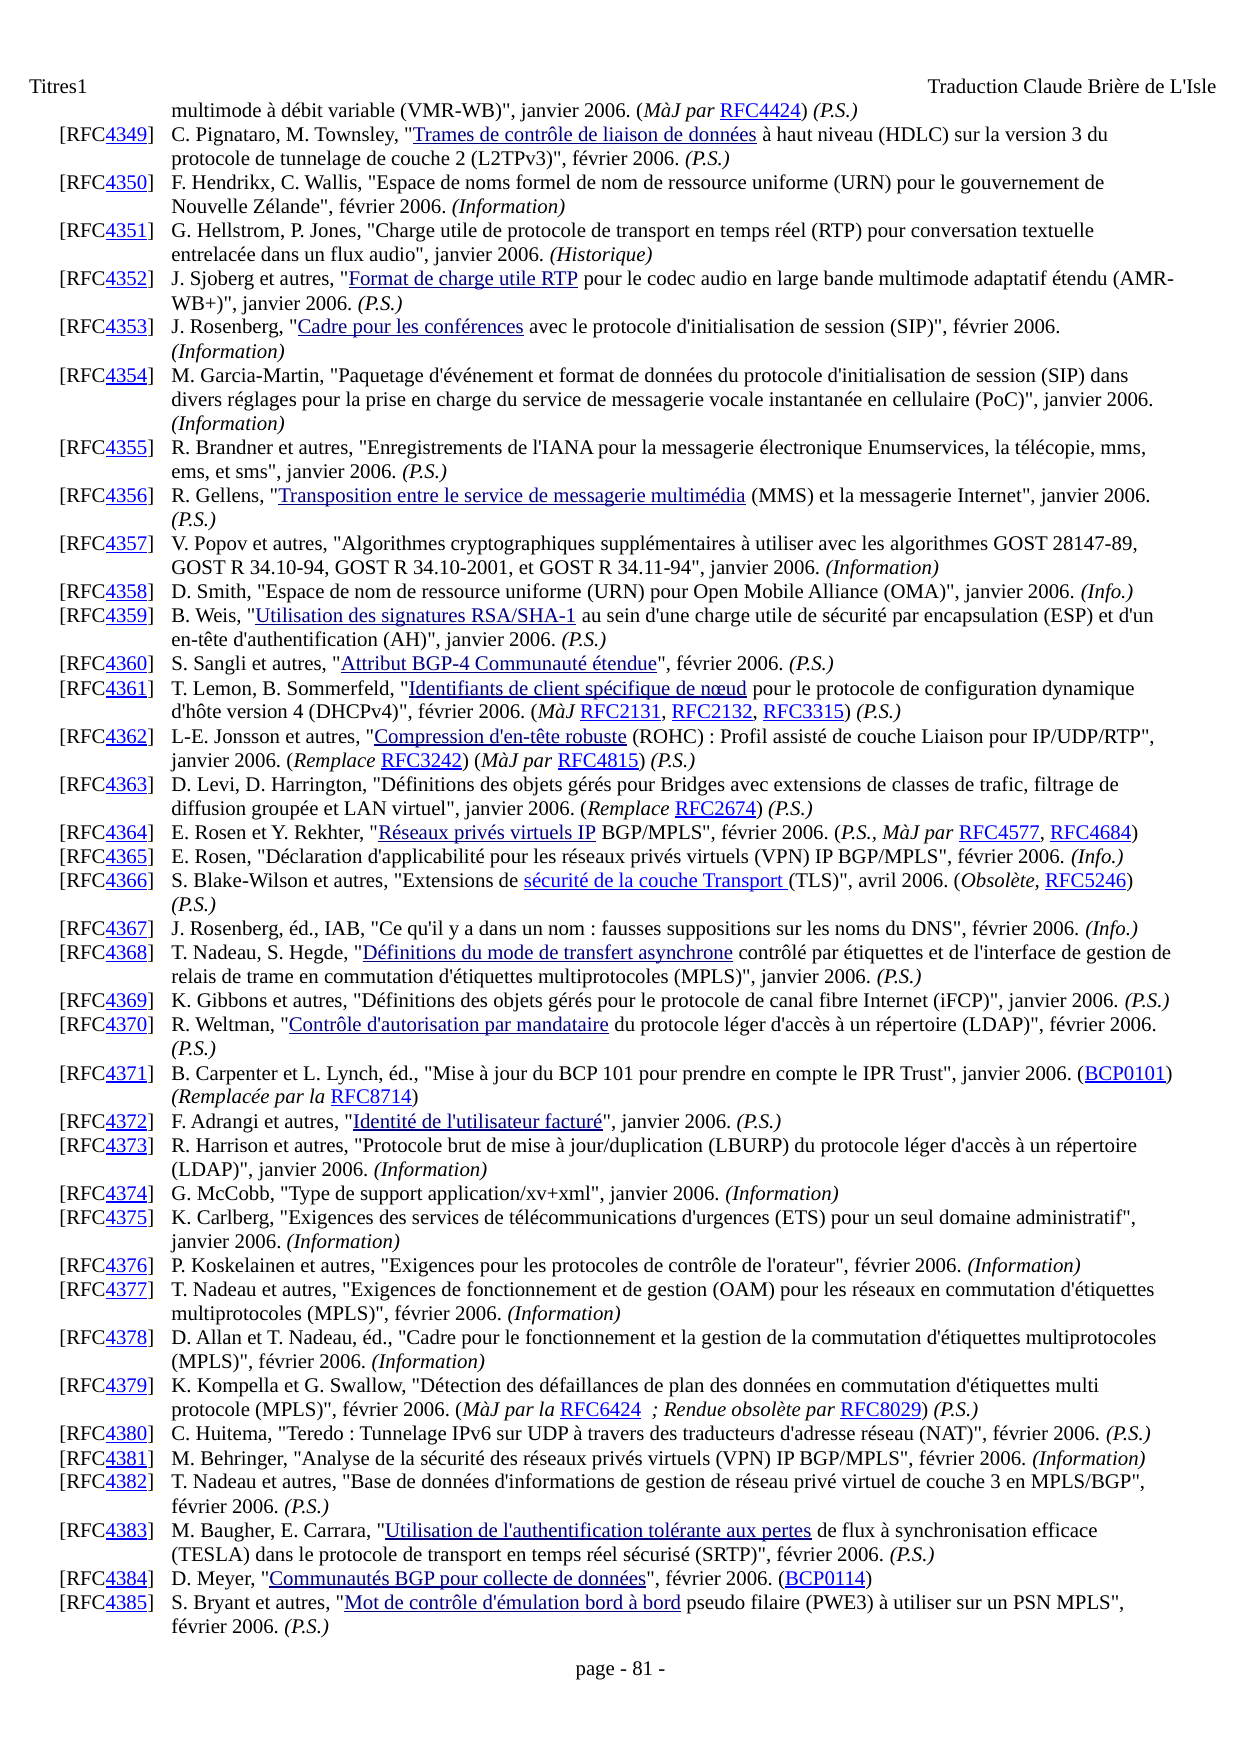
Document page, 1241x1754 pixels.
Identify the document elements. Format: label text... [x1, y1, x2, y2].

text [RFC4374] G. McCobb, "Type de support application/xv+xml", janvier 2006. (Information) [59, 1181, 1181, 1205]
text [RFC4349] C. Pignataro, M. Townsley, "Trames de contrôle de liaison de données à haut niveau (HDLC) sur la version 3 du protocole de tunnelage de couche 2 (L2TPv3)", février 2006. (P.S.) [59, 122, 1181, 170]
text [RFC4352] J. Sjoberg et autres, "Format de charge utile RTP pour le codec audio en large bande multimode adaptatif étendu (AMR-WB+)", janvier 2006. (P.S.) [59, 266, 1181, 314]
text [RFC4370] R. Weltman, "Contrôle d'autorisation par mandataire du protocole léger d'accès à un répertoire (LDAP)", février 2006. (P.S.) [59, 1012, 1181, 1060]
text [RFC4362] L-E. Jonsson et autres, "Compression d'en-tête robuste (ROHC) : Profil assisté de couche Liaison pour IP/UDP/RTP", janvier 2006. (Remplace RFC3242) (MàJ par RFC4815) (P.S.) [59, 723, 1181, 772]
text [RFC4355] R. Brandner et autres, "Enregistrements de l'IANA pour la messagerie électronique Enumservices, la télécopie, mms, ems, et sms", janvier 2006. (P.S.) [59, 435, 1181, 483]
text [RFC4381] M. Behringer, "Analyse de la sécurité des réseaux privés virtuels (VPN) IP BGP/MPLS", février 2006. (Information) [59, 1445, 1181, 1469]
text [RFC4366] S. Blake-Wilson et autres, "Extensions de sécurité de la couche Transport (TLS)", avril 2006. (Obsolète, RFC5246) (P.S.) [59, 868, 1181, 916]
text [RFC4359] B. Weis, "Utilisation des signatures RSA/SHA-1 au sein d'une charge utile de sécurité par encapsulation (ESP) et d'un en-tête d'authentification (AH)", janvier 2006. (P.S.) [59, 603, 1181, 651]
text [RFC4373] R. Harrison et autres, "Protocole brut de mise à jour/duplication (LBURP) du protocole léger d'accès à un répertoire (LDAP)", janvier 2006. (Information) [59, 1133, 1181, 1181]
text [RFC4385] S. Bryant et autres, "Mot de contrôle d'émulation bord à bord pseudo filaire (PWE3) à utiliser sur un PSN MPLS", février 2006. (P.S.) [59, 1590, 1181, 1638]
text [RFC4377] T. Nadeau et autres, "Exigences de fonctionnement et de gestion (OAM) pour les réseaux en commutation d'étiquettes multiprotocoles (MPLS)", février 2006. (Information) [59, 1277, 1181, 1325]
text [RFC4375] K. Carlberg, "Exigences des services de télécommunications d'urgences (ETS) pour un seul domaine administratif", janvier 2006. (Information) [59, 1205, 1181, 1253]
text [RFC4358] D. Smith, "Espace de nom de ressource uniforme (URN) pour Open Mobile Alliance (OMA)", janvier 2006. (Info.) [59, 579, 1181, 603]
text [RFC4382] T. Nadeau et autres, "Base de données d'informations de gestion de réseau privé virtuel de couche 3 en MPLS/BGP", février 2006. (P.S.) [59, 1469, 1181, 1518]
text [RFC4371] B. Carpenter et L. Lynch, éd., "Mise à jour du BCP 101 pour prendre en compte le IPR Trust", janvier 2006. (BCP0101) (Remplacée par la RFC8714) [59, 1060, 1181, 1108]
text [RFC4354] M. Garcia-Martin, "Paquetage d'événement et format de données du protocole d'initialisation de session (SIP) dans divers réglages pour la prise en charge du service de messagerie vocale instantanée en cellulaire (PoC)", janvier 2006. (Information) [59, 363, 1181, 435]
text [RFC4356] R. Gellens, "Transposition entre le service de messagerie multimédia (MMS) et la messagerie Internet", janvier 2006. (P.S.) [59, 483, 1181, 531]
text [RFC4361] T. Lemon, B. Sommerfeld, "Identifiants de client spécifique de nœud pour le protocole de configuration dynamique d'hôte version 4 (DHCPv4)", février 2006. (MàJ RFC2131, RFC2132, RFC3315) (P.S.) [59, 675, 1181, 723]
text [RFC4384] D. Meyer, "Communautés BGP pour collecte de données", février 2006. (BCP0114) [59, 1566, 1181, 1590]
text [RFC4378] D. Allan et T. Nadeau, éd., "Cadre pour le fonctionnement et la gestion de la commutation d'étiquettes multiprotocoles (MPLS)", février 2006. (Information) [59, 1325, 1181, 1373]
text [RFC4353] J. Rosenberg, "Cadre pour les conférences avec le protocole d'initialisation de session (SIP)", février 2006. (Information) [59, 314, 1181, 363]
text [RFC4360] S. Sangli et autres, "Attribut BGP-4 Communauté étendue", février 2006. (P.S.) [59, 651, 1181, 675]
text [RFC4372] F. Adrangi et autres, "Identité de l'utilisateur facturé", janvier 2006. (P.S.) [59, 1108, 1181, 1133]
text [RFC4368] T. Nadeau, S. Hegde, "Définitions du mode de transfert asynchrone contrôlé par étiquettes et de l'interface de gestion de relais de trame en commutation d'étiquettes multiprotocoles (MPLS)", janvier 2006. (P.S.) [59, 940, 1181, 988]
text [RFC4367] J. Rosenberg, éd., IAB, "Ce qu'il y a dans un nom : fausses suppositions sur les noms du DNS", février 2006. (Info.) [59, 916, 1181, 940]
text [RFC4351] G. Hellstrom, P. Jones, "Charge utile de protocole de transport en temps réel (RTP) pour conversation textuelle entrelacée dans un flux audio", janvier 2006. (Historique) [59, 218, 1181, 266]
text [RFC4363] D. Levi, D. Harrington, "Définitions des objets gérés pour Bridges avec extensions de classes de trafic, filtrage de diffusion groupée et LAN virtuel", janvier 2006. (Remplace RFC2674) (P.S.) [59, 772, 1181, 820]
text [RFC4379] K. Kompella et G. Swallow, "Détection des défaillances de plan des données en commutation d'étiquettes multi protocole (MPLS)", février 2006. (MàJ par la RFC6424 ; Rendue obsolète par RFC8029) (P.S.) [59, 1373, 1181, 1421]
text multimode à débit variable (VMR-WB)", janvier 2006. (MàJ par RFC4424) (P.S.) [59, 98, 1181, 122]
text [RFC4350] F. Hendrikx, C. Wallis, "Espace de noms formel de nom de ressource uniforme (URN) pour le gouvernement de Nouvelle Zélande", février 2006. (Information) [59, 170, 1181, 218]
text [RFC4380] C. Huitema, "Teredo : Tunnelage IPv6 sur UDP à travers des traducteurs d'adresse réseau (NAT)", février 2006. (P.S.) [59, 1421, 1181, 1445]
text [RFC4383] M. Baugher, E. Carrara, "Utilisation de l'authentification tolérante aux pertes de flux à synchronisation efficace (TESLA) dans le protocole de transport en temps réel sécurisé (SRTP)", février 2006. (P.S.) [59, 1518, 1181, 1566]
text [RFC4365] E. Rosen, "Déclaration d'applicabilité pour les réseaux privés virtuels (VPN) IP BGP/MPLS", février 2006. (Info.) [59, 844, 1181, 868]
text [RFC4376] P. Koskelainen et autres, "Exigences pour les protocoles de contrôle de l'orateur", février 2006. (Information) [59, 1253, 1181, 1277]
text [RFC4364] E. Rosen et Y. Rekhter, "Réseaux privés virtuels IP BGP/MPLS", février 2006. (P.S., MàJ par RFC4577, RFC4684) [59, 820, 1181, 844]
text [RFC4369] K. Gibbons et autres, "Définitions des objets gérés pour le protocole de canal fibre Internet (iFCP)", janvier 2006. (P.S.) [59, 988, 1181, 1012]
text [RFC4357] V. Popov et autres, "Algorithmes cryptographiques supplémentaires à utiliser avec les algorithmes GOST 28147-89, GOST R 34.10-94, GOST R 34.10-2001, et GOST R 34.11-94", janvier 2006. (Information) [59, 531, 1181, 579]
